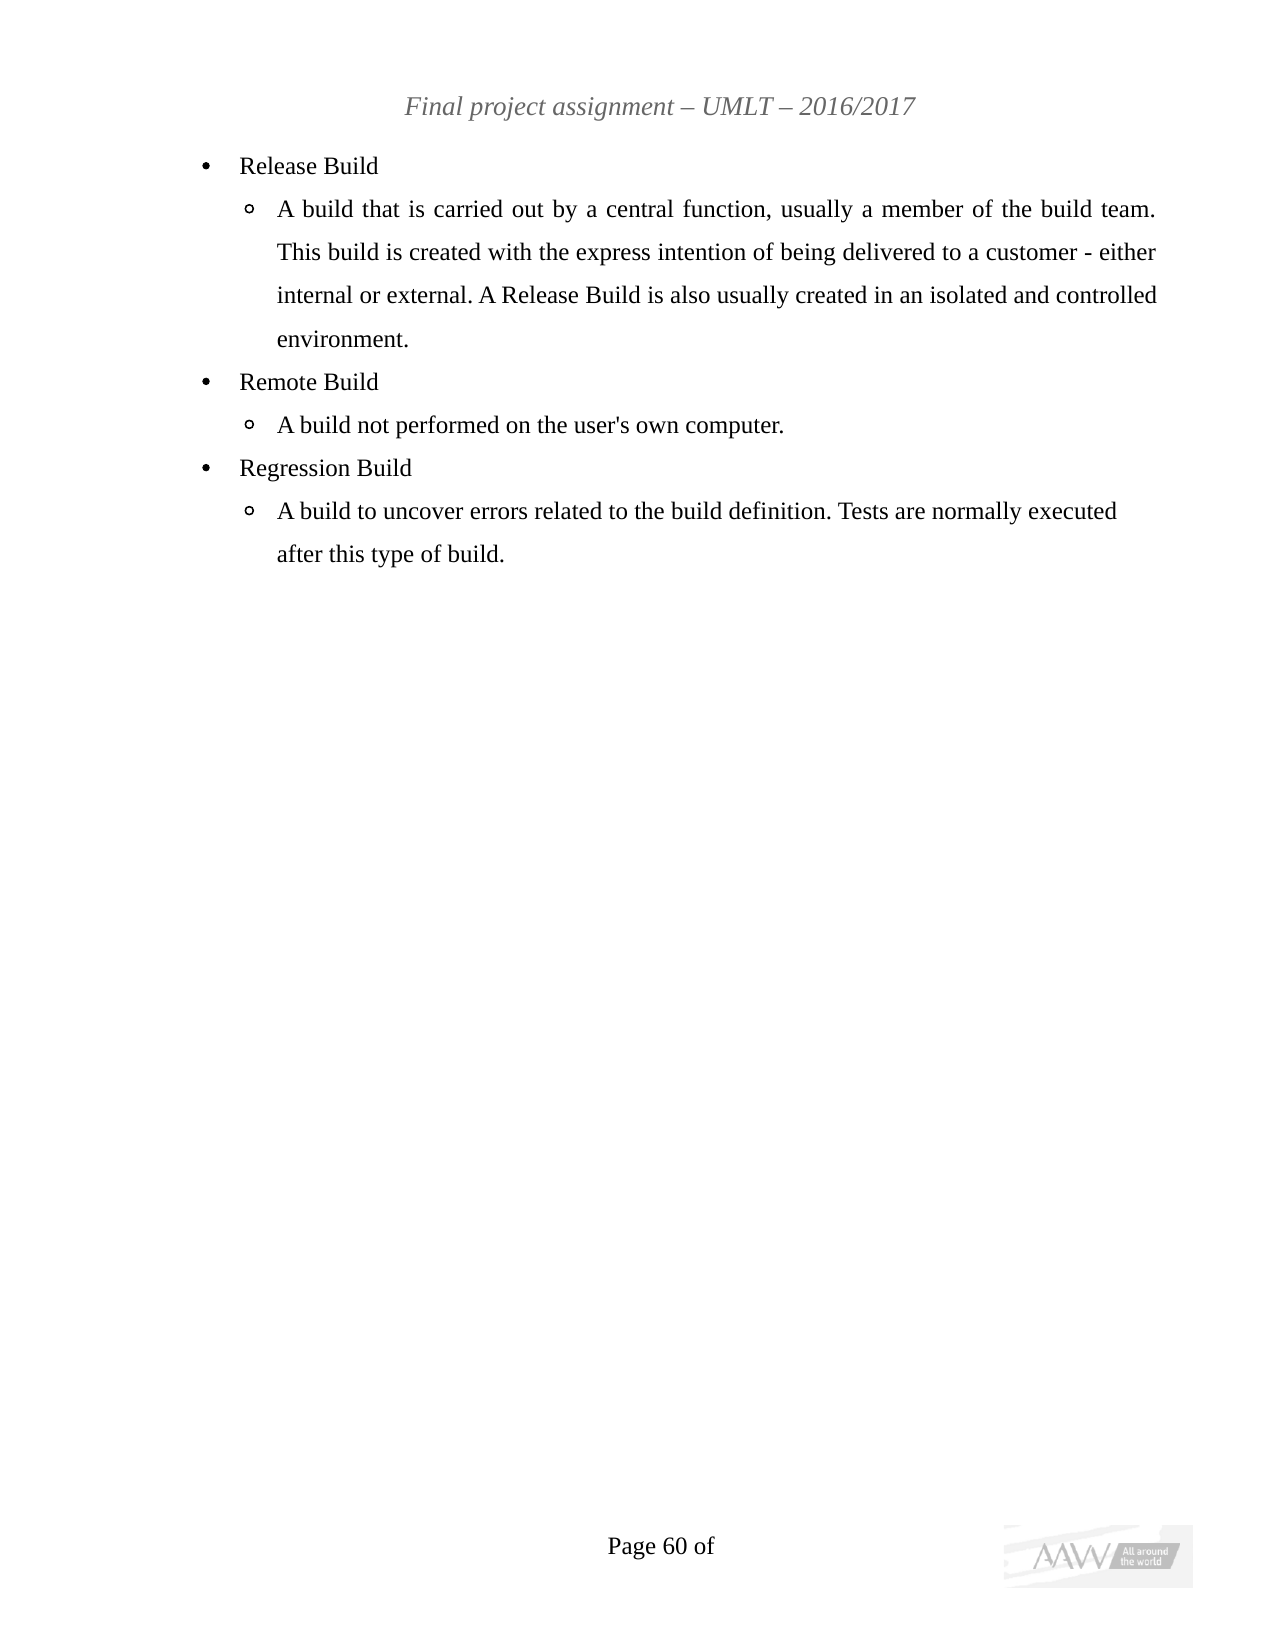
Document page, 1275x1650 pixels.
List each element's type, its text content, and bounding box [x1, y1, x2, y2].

list A build not performed on the user's own computer. [239, 410, 1158, 439]
list Regression Build [202, 453, 1158, 482]
list A build to uncover errors related to the build definition. Tests are normally executed after this type of build. [239, 496, 1158, 611]
list Remote Build [202, 367, 1158, 396]
list A build that is carried out by a central function, usually a member of the build team. This build is created with the express intention of being delivered to a customer - either internal or external. A Release Build is also usually created in an isolated and controlled environment. [239, 194, 1158, 352]
list Release Build [202, 151, 1158, 180]
picture [1003, 1525, 1193, 1588]
